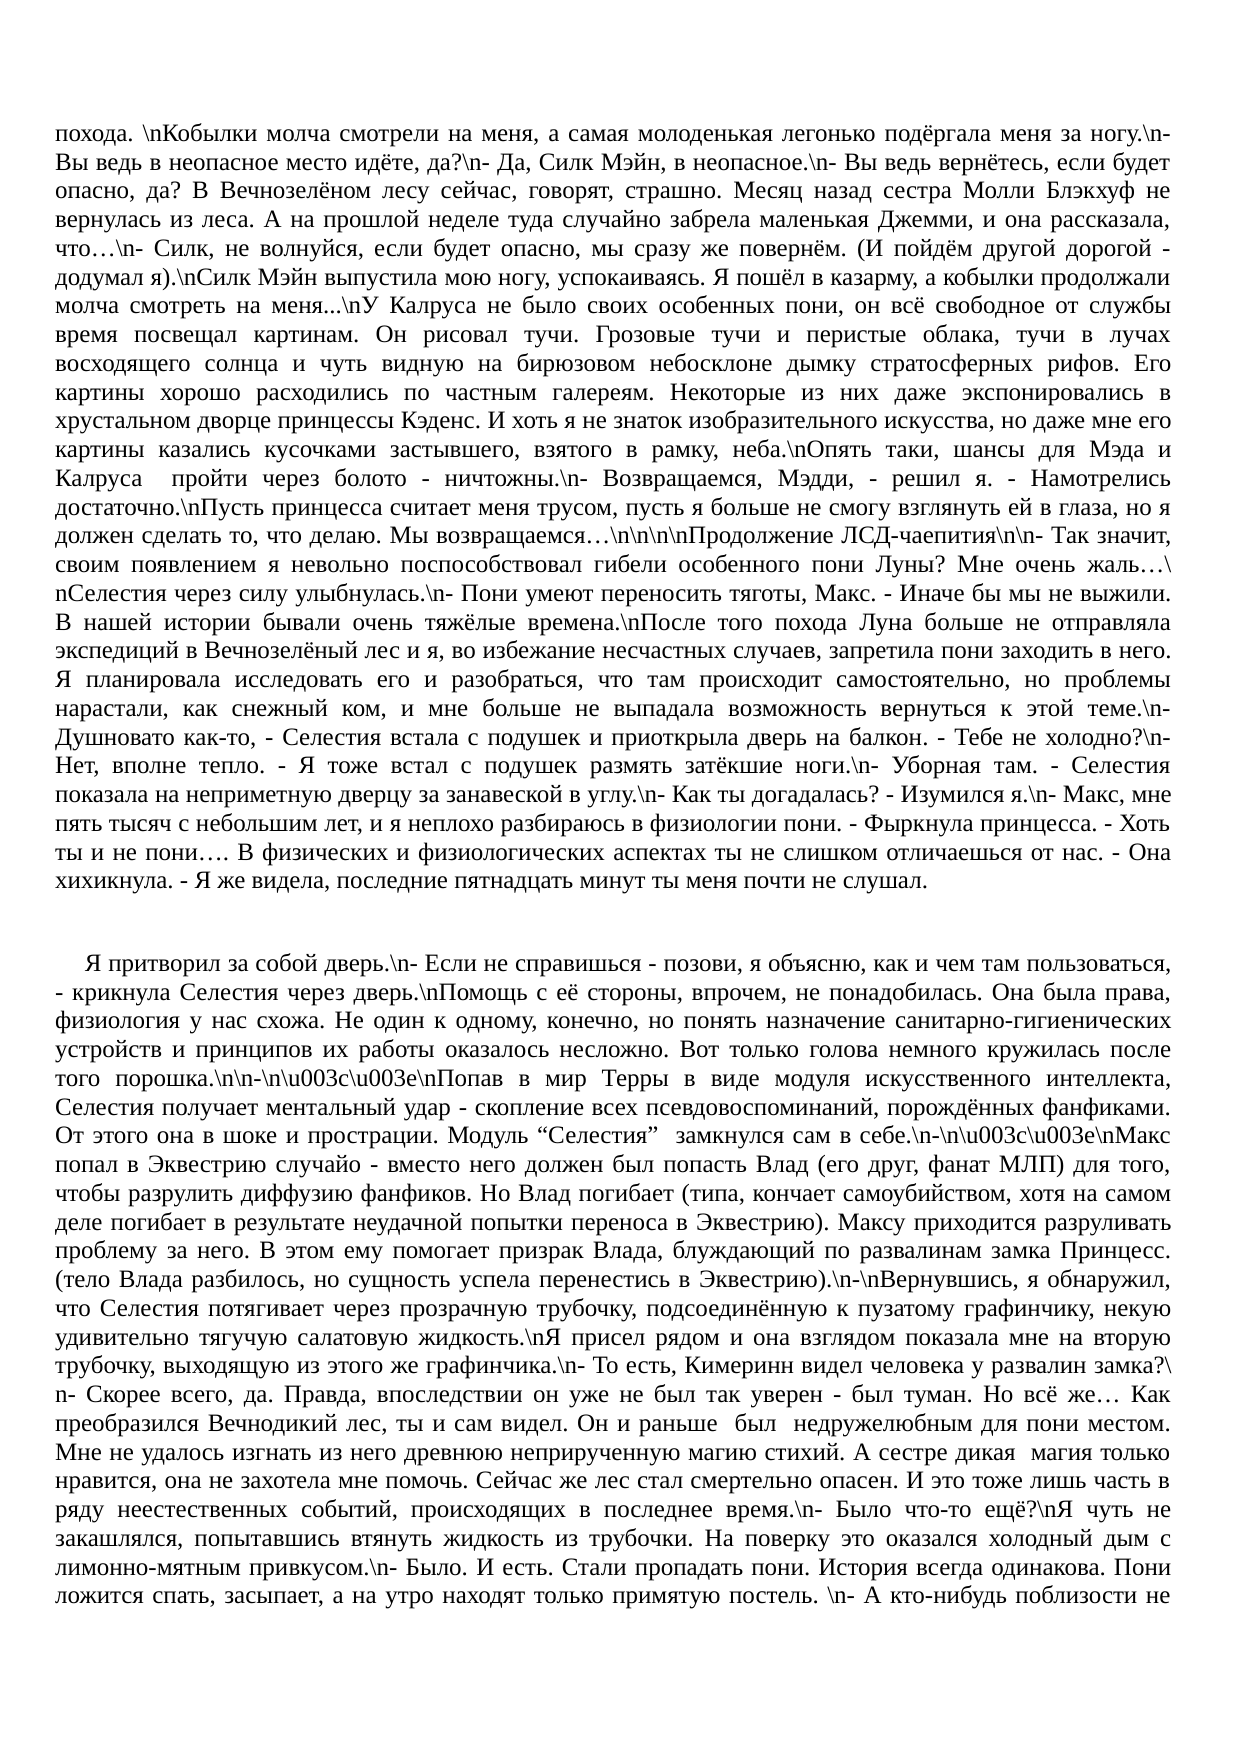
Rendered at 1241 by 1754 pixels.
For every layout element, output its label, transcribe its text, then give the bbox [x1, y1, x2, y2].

text похода. \nКобылки молча смотрели на меня, а самая молоденькая легонько подёргала меня за ногу.\n- Вы ведь в неопасное место идёте, да?\n- Да, Силк Мэйн, в неопасное.\n- Вы ведь вернётесь, если будет опасно, да? В Вечнозелёном лесу сейчас, говорят, страшно. Месяц назад сестра Молли Блэкхуф не вернулась из леса. А на прошлой неделе туда случайно забрела маленькая Джемми, и она рассказала, что…\n- Силк, не волнуйся, если будет опасно, мы сразу же повернём. (И пойдём другой дорогой - додумал я).\nСилк Мэйн выпустила мою ногу, успокаиваясь. Я пошёл в казарму, а кобылки продолжали молча смотреть на меня...\nУ Калруса не было своих особенных пони, он всё свободное от службы время посвещал картинам. Он рисовал тучи. Грозовые тучи и перистые облака, тучи в лучах восходящего солнца и чуть видную на бирюзовом небосклоне дымку стратосферных рифов. Его картины хорошо расходились по частным галереям. Некоторые из них даже экспонировались в хрустальном дворце принцессы Кэденс. И хоть я не знаток изобразительного искусства, но даже мне его картины казались кусочками застывшего, взятого в рамку, неба.\nОпять таки, шансы для Мэда и Калруса пройти через болото - ничтожны.\n- Возвращаемся, Мэдди, - решил я. - Намотрелись достаточно.\nПусть принцесса считает меня трусом, пусть я больше не смогу взглянуть ей в глаза, но я должен сделать то, что делаю. Мы возвращаемся…\n\n\n\nПродолжение ЛСД-чаепития\n\n- Так значит, своим появлением я невольно поспособствовал гибели особенного пони Луны? Мне очень жаль…\nСелестия через силу улыбнулась.\n- Пони умеют переносить тяготы, Макс. - Иначе бы мы не выжили. В нашей истории бывали очень тяжёлые времена.\nПосле того похода Луна больше не отправляла экспедиций в Вечнозелёный лес и я, во избежание несчастных случаев, запретила пони заходить в него. Я планировала исследовать его и разобраться, что там происходит самостоятельно, но проблемы нарастали, как снежный ком, и мне больше не выпадала возможность вернуться к этой теме.\n- Душновато как-то, - Селестия встала с подушек и приоткрыла дверь на балкон. - Тебе не холодно?\n- Нет, вполне тепло. - Я тоже встал с подушек размять затёкшие ноги.\n- Уборная там. - Селестия показала на неприметную дверцу за занавеской в углу.\n- Как ты догадалась? - Изумился я.\n- Макс, мне пять тысяч с небольшим лет, и я неплохо разбираюсь в физиологии пони. - Фыркнула принцесса. - Хоть ты и не пони…. В физических и физиологических аспектах ты не слишком отличаешься от нас. - Она хихикнула. - Я же видела, последние пятнадцать минут ты меня почти не слушал. [55, 118, 1172, 894]
text Я притворил за собой дверь.\n- Если не справишься - позови, я объясню, как и чем там пользоваться, - крикнула Селестия через дверь.\nПомощь с её стороны, впрочем, не понадобилась. Она была права, физиология у нас схожа. Не один к одному, конечно, но понять назначение санитарно-гигиенических устройств и принципов их работы оказалось несложно. Вот только голова немного кружилась после того порошка.\n\n-\n\u003c\u003e\nПопав в мир Терры в виде модуля искусственного интеллекта, Селестия получает ментальный удар - скопление всех псевдовоспоминаний, порождённых фанфиками. От этого она в шоке и прострации. Модуль “Селестия” замкнулся сам в себе.\n-\n\u003c\u003e\nМакс попал в Эквестрию случайо - вместо него должен был попасть Влад (его друг, фанат МЛП) для того, чтобы разрулить диффузию фанфиков. Но Влад погибает (типа, кончает самоубийством, хотя на самом деле погибает в результате неудачной попытки переноса в Эквестрию). Максу приходится разруливать проблему за него. В этом ему помогает призрак Влада, блуждающий по развалинам замка Принцесс. (тело Влада разбилось, но сущность успела перенестись в Эквестрию).\n-\nВернувшись, я обнаружил, что Селестия потягивает через прозрачную трубочку, подсоединённую к пузатому графинчику, некую удивительно тягучую салатовую жидкость.\nЯ присел рядом и она взглядом показала мне на вторую трубочку, выходящую из этого же графинчика.\n- То есть, Кимеринн видел человека у развалин замка?\n- Скорее всего, да. Правда, впоследствии он уже не был так уверен - был туман. Но всё же… Как преобразился Вечнодикий лес, ты и сам видел. Он и раньше был недружелюбным для пони местом. Мне не удалось изгнать из него древнюю неприрученную магию стихий. А сестре дикая магия только нравится, она не захотела мне помочь. Сейчас же лес стал смертельно опасен. И это тоже лишь часть в ряду неестественных событий, происходящих в последнее время.\n- Было что-то ещё?\nЯ чуть не закашлялся, попытавшись втянуть жидкость из трубочки. На поверку это оказался холодный дым с лимонно-мятным привкусом.\n- Было. И есть. Стали пропадать пони. История всегда одинакова. Пони ложится спать, засыпает, а на утро находят только примятую постель. \n- А кто-нибудь поблизости не [55, 948, 1172, 1609]
